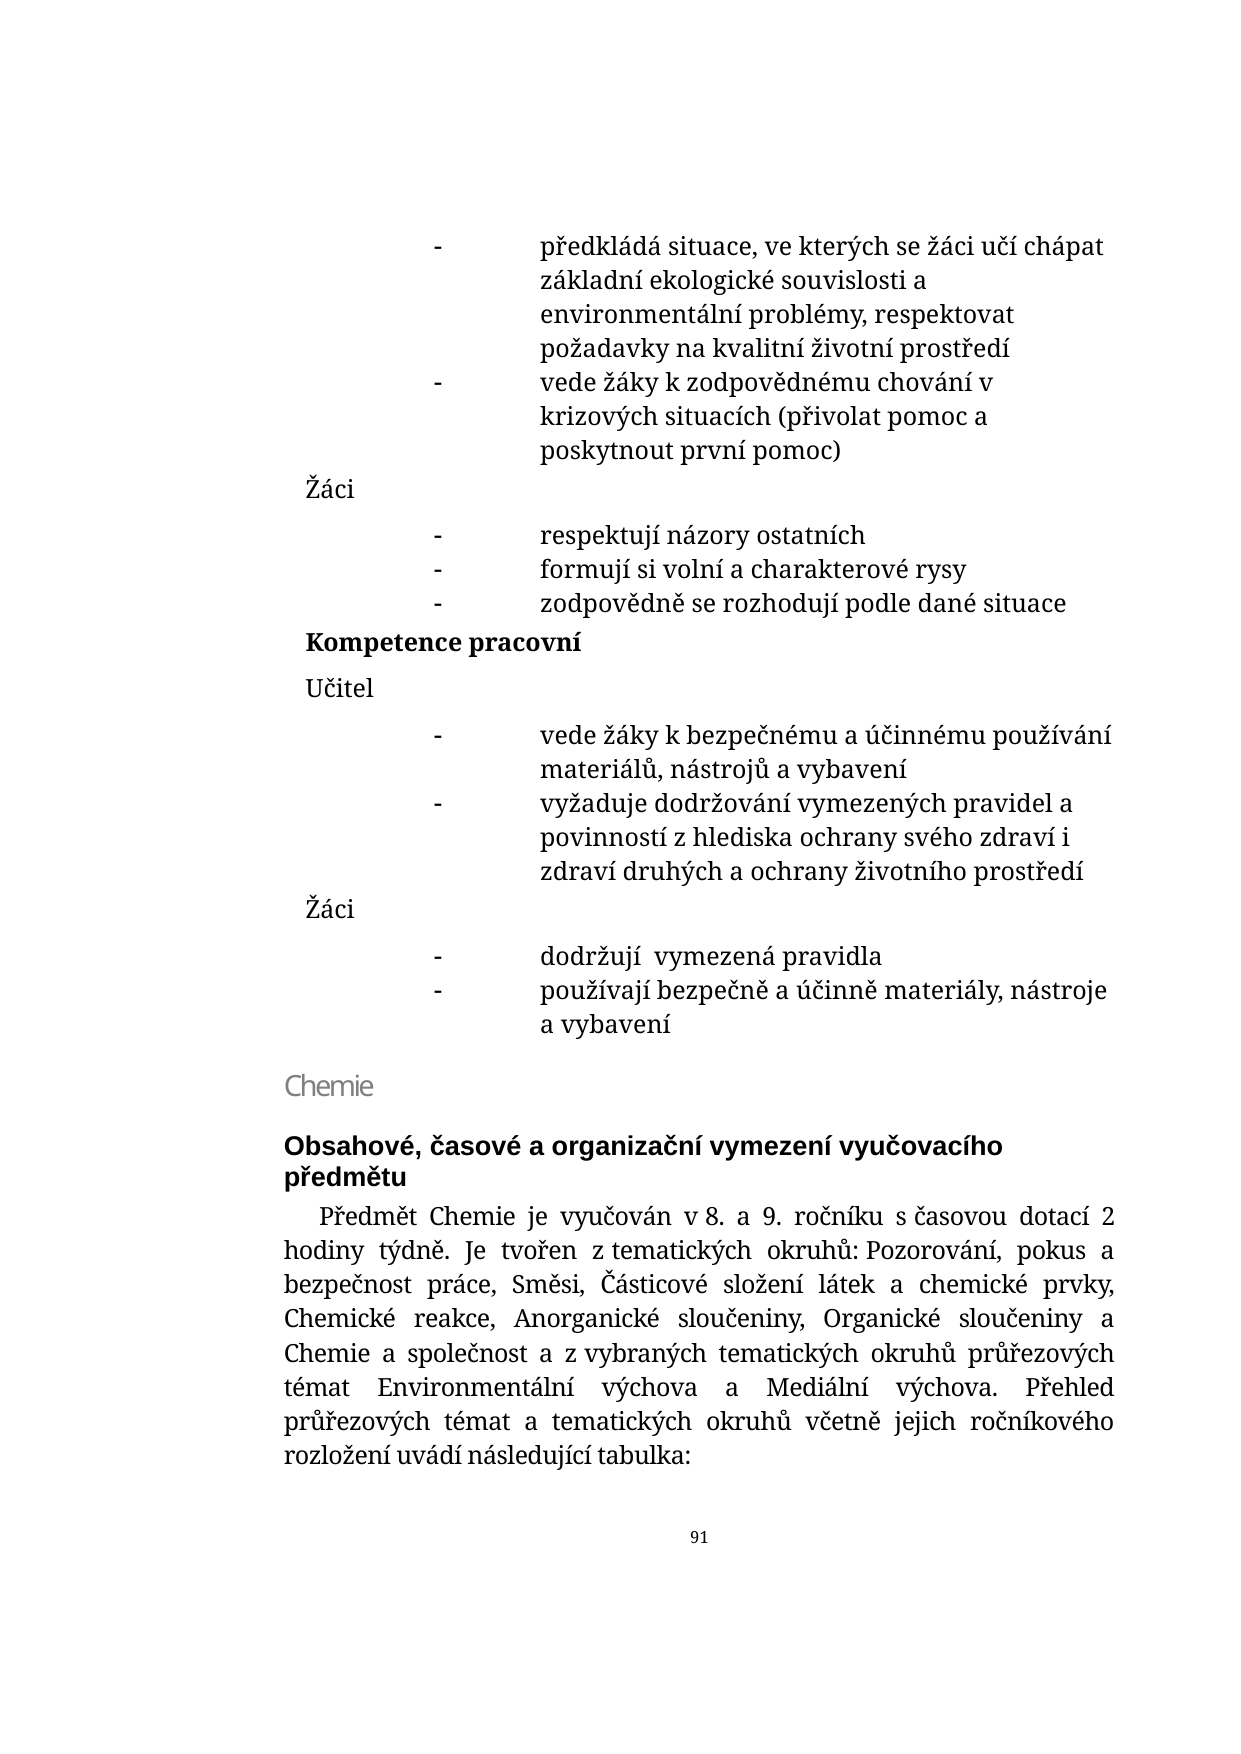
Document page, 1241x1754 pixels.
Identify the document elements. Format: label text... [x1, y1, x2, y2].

text Učitel [305, 671, 1115, 705]
list formují si volní a charakterové rysy [434, 552, 1115, 586]
subtitle Chemie [283, 1066, 1115, 1105]
text Kompetence pracovní [305, 624, 1115, 658]
text Žáci [305, 892, 1115, 926]
text Žáci [305, 471, 1115, 505]
text Obsahové, časové a organizační vymezení vyučovacího předmětu [283, 1130, 1115, 1193]
list zodpovědně se rozhodují podle dané situace [434, 586, 1115, 620]
list vede žáky k zodpovědnému chování v krizových situacích (přivolat pomoc a poskytnout první pomoc) [434, 365, 1115, 467]
text Předmět Chemie je vyučován v 8. a 9. ročníku s časovou dotací 2 hodiny týdně. Je tvořen z tematických okruhů: Pozorování, pokus a bezpečnost práce, Směsi, Částicové složení látek a chemické prvky, Chemické reakce, Anorganické sloučeniny, Organické sloučeniny a Chemie a společnost a z vybraných tematických okruhů průřezových témat Environmentální výchova a Mediální výchova. Přehled průřezových témat a tematických okruhů včetně jejich ročníkového rozložení uvádí následující tabulka: [283, 1199, 1115, 1471]
list respektují názory ostatních [434, 518, 1115, 552]
list vyžaduje dodržování vymezených pravidel a povinností z hlediska ochrany svého zdraví i zdraví druhých a ochrany životního prostředí [434, 785, 1115, 888]
list dodržují vymezená pravidla [434, 938, 1115, 972]
list používají bezpečně a účinně materiály, nástroje a vybavení [434, 972, 1115, 1041]
list vede žáky k bezpečnému a účinnému používání materiálů, nástrojů a vybavení [434, 717, 1115, 785]
list předkládá situace, ve kterých se žáci učí chápat základní ekologické souvislosti a environmentální problémy, respektovat požadavky na kvalitní životní prostředí [434, 229, 1115, 365]
